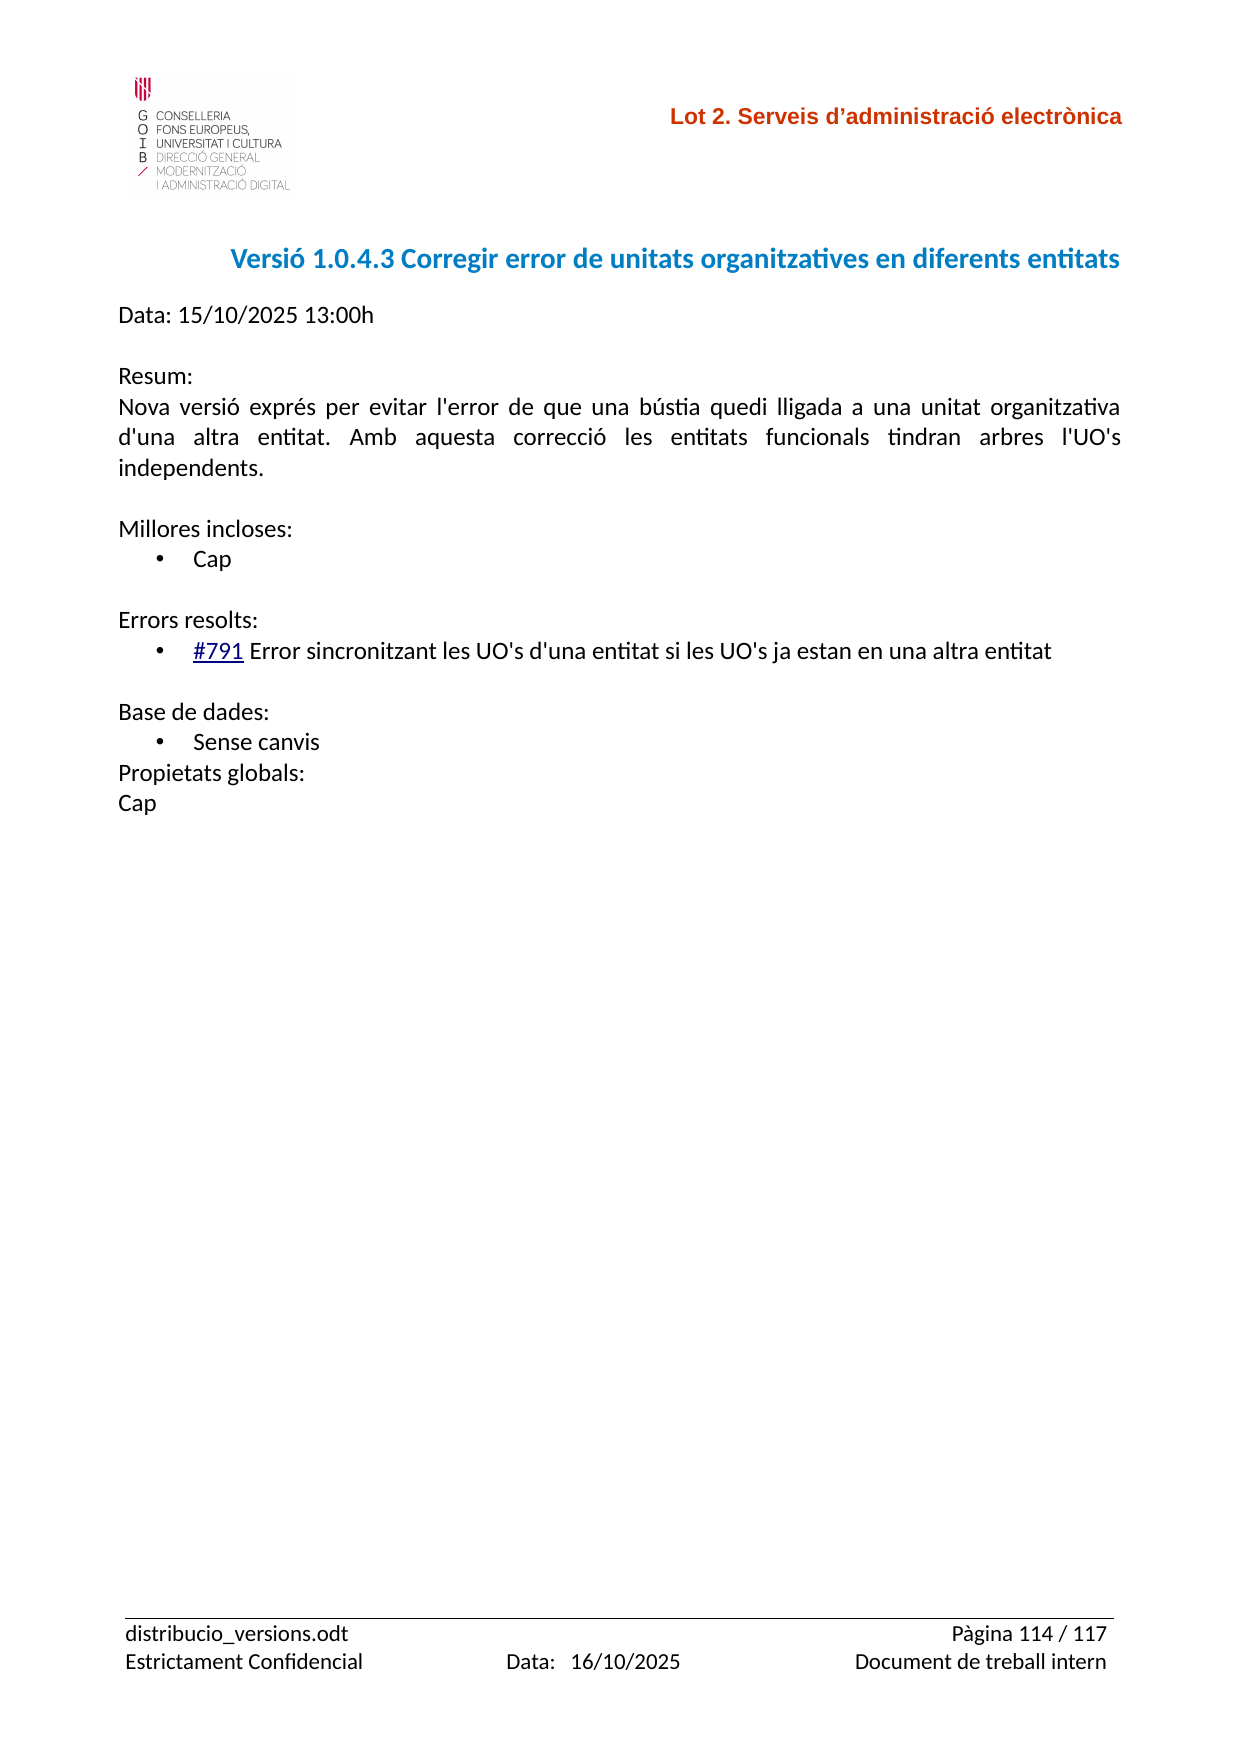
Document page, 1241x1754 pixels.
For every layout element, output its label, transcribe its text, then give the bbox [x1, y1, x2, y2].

text Nova versió exprés per evitar l'error de que una bústia quedi lligada a una unitat organitzativa d'una altra entitat. Amb aquesta correcció les entitats funcionals tindran arbres l'UO's independents. [118, 391, 1122, 482]
list Cap [156, 543, 1122, 574]
text Propietats globals: [118, 757, 1122, 787]
text Data: 15/10/2025 13:00h [118, 299, 1122, 329]
text Base de dades: [118, 696, 1122, 726]
list #791 Error sincronitzant les UO's d'una entitat si les UO's ja estan en una altra entitat [156, 635, 1122, 665]
picture [126, 70, 299, 197]
subtitle Versió 1.0.4.3 Corregir error de unitats organitzatives en diferents entitats [153, 240, 1122, 275]
text Cap [118, 787, 1122, 818]
text Errors resolts: [118, 604, 1122, 635]
text Millores incloses: [118, 513, 1122, 543]
text Resum: [118, 360, 1122, 391]
list Sense canvis [156, 726, 1122, 757]
